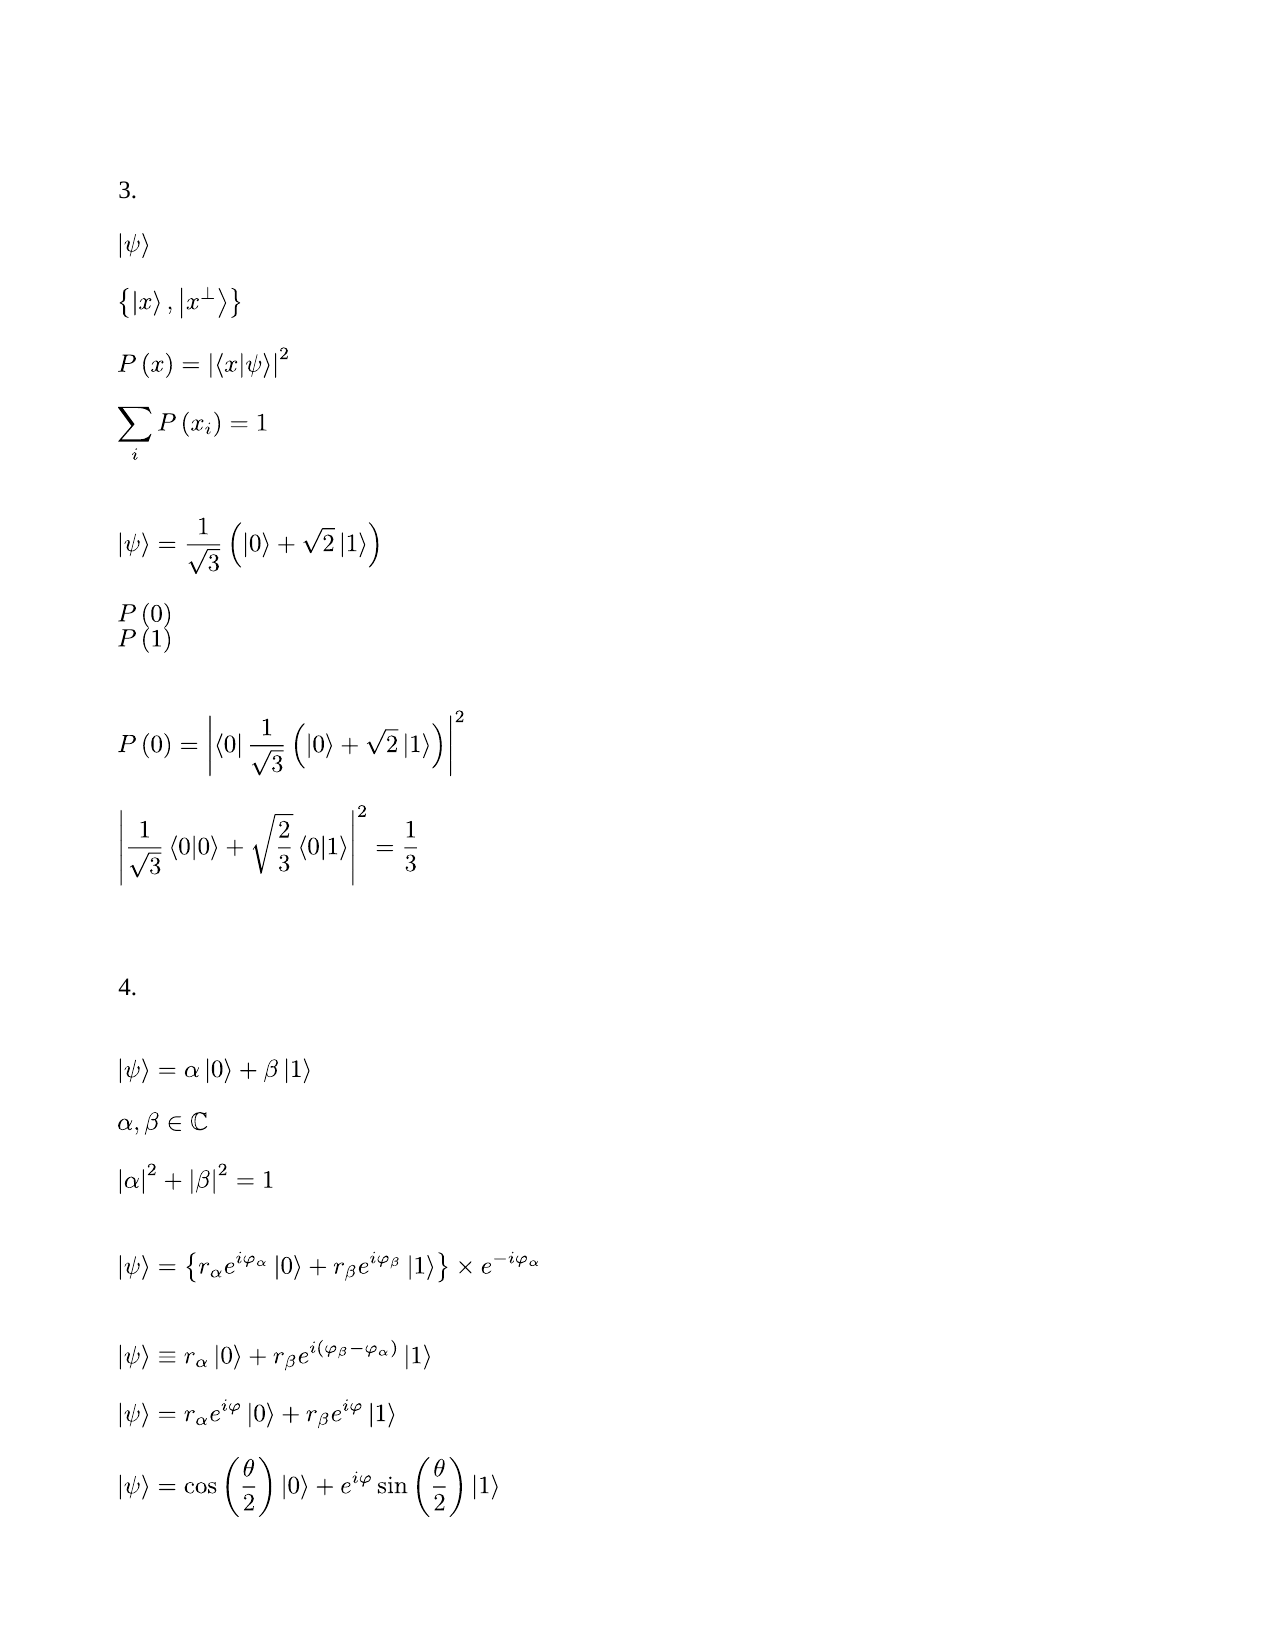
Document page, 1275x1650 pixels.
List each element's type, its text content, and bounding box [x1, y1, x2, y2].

text 3. [118, 176, 1157, 204]
text 4. [118, 972, 1157, 1001]
